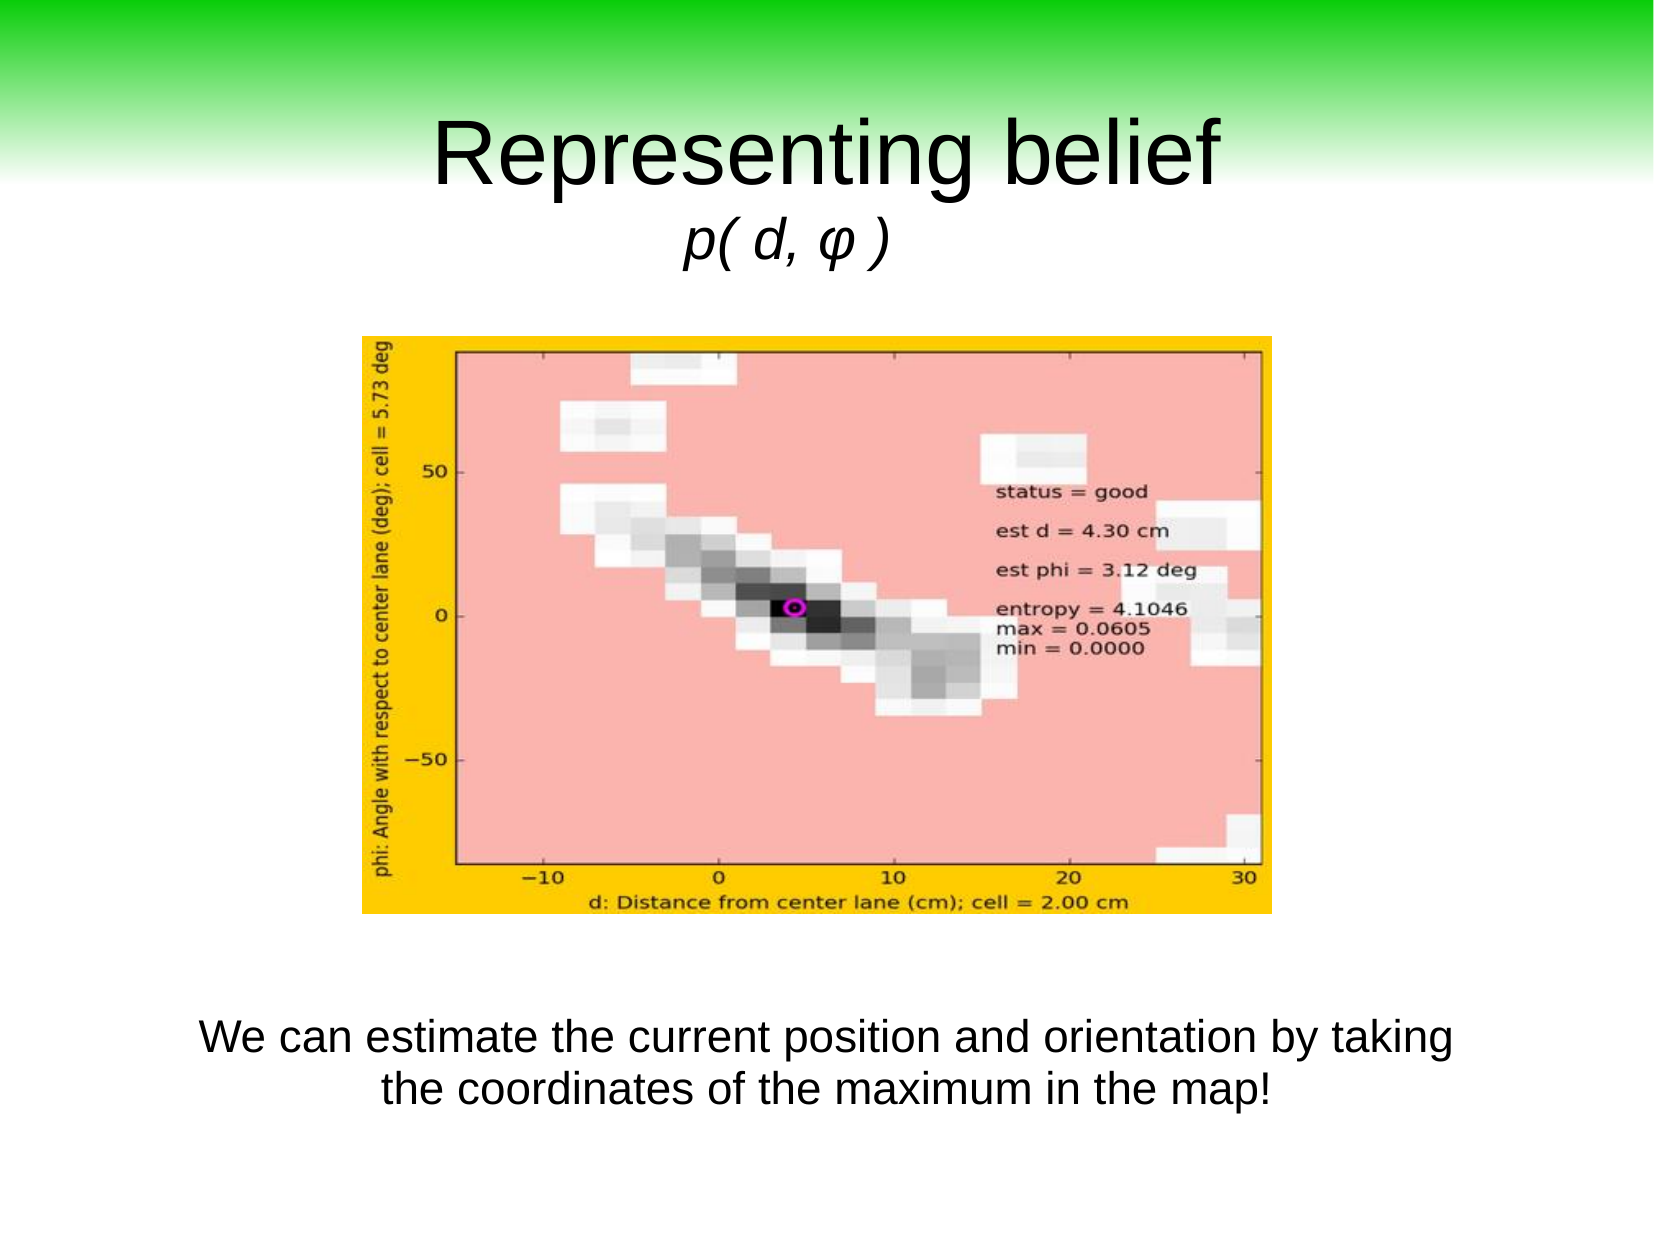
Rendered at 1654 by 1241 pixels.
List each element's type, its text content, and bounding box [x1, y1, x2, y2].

text_box [0, 0, 1654, 184]
title Representing belief [82, 49, 1571, 257]
text_box We can estimate the current position and orientation by taking the coordinates of the maximum in the map! [183, 1003, 1470, 1122]
text_box p( d, φ ) [543, 206, 922, 287]
picture [330, 267, 1311, 957]
